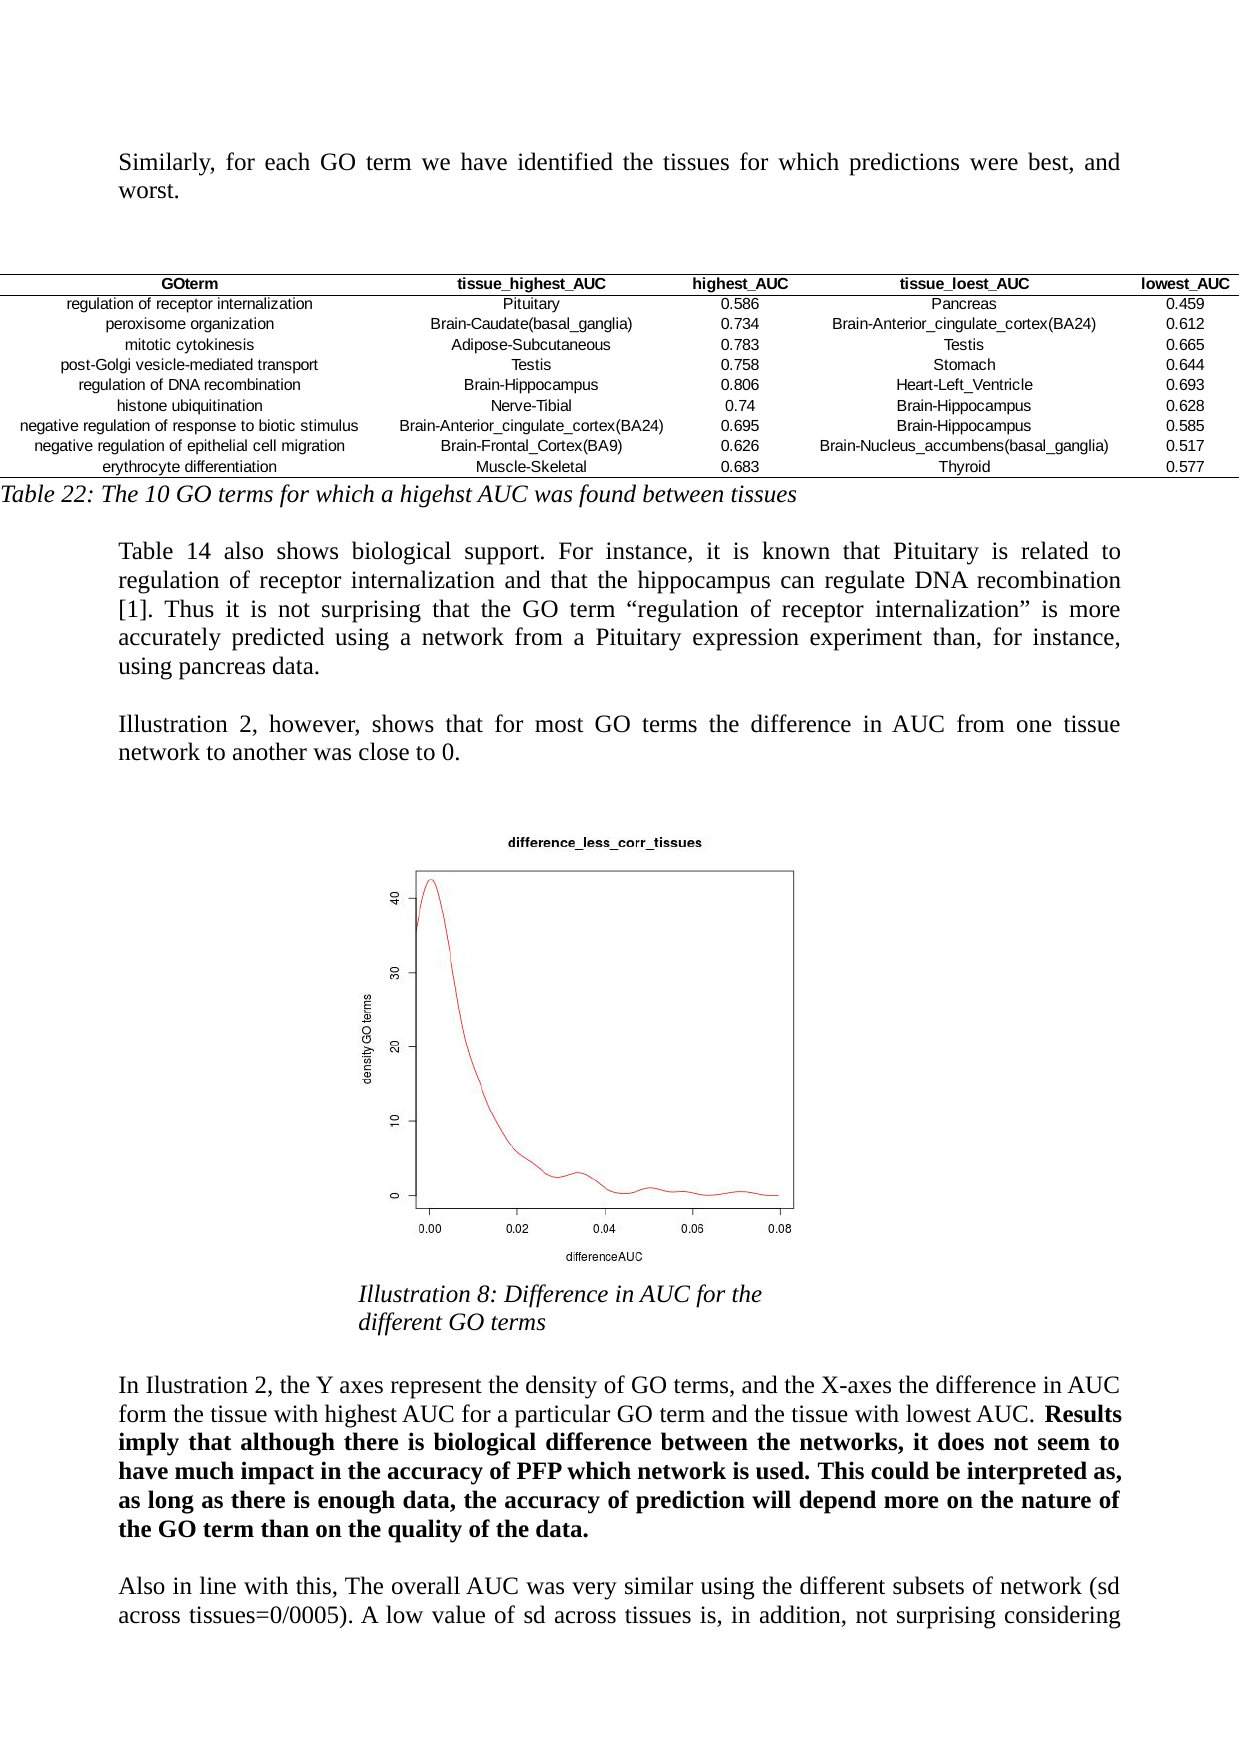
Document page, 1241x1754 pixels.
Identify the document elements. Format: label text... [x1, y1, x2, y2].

text Table 22: The 10 GO terms for which a higehst AUC was found between tissues [0, 274, 1240, 507]
text In Ilustration 2, the Y axes represent the density of GO terms, and the X-axes the difference in AUC form the tissue with highest AUC for a particular GO term and the tissue with lowest AUC. Results imply that although there is biological difference between the networks, it does not seem to have much impact in the accuracy of PFP which network is used. This could be interpreted as, as long as there is enough data, the accuracy of prediction will depend more on the nature of the GO term than on the quality of the data. [118, 1370, 1122, 1542]
text Illustration 2, however, shows that for most GO terms the difference in AUC from one tissue network to another was close to 0. [118, 709, 1122, 766]
text Similarly, for each GO term we have identified the tissues for which predictions were best, and worst. [118, 147, 1122, 204]
text Also in line with this, The overall AUC was very similar using the different subsets of network (sd across tissues=0/0005). A low value of sd across tissues is, in addition, not surprising considering [118, 1571, 1122, 1629]
picture [358, 814, 823, 1279]
text Table 14 also shows biological support. For instance, it is known that Pituitary is related to regulation of receptor internalization and that the hippocampus can regulate DNA recombination [1]. Thus it is not surprising that the GO term “regulation of receptor internalization” is more accurately predicted using a network from a Pituitary expression experiment than, for instance, using pancreas data. [118, 536, 1122, 680]
text Illustration 8: Difference in AUC for the different GO terms [358, 1279, 823, 1336]
